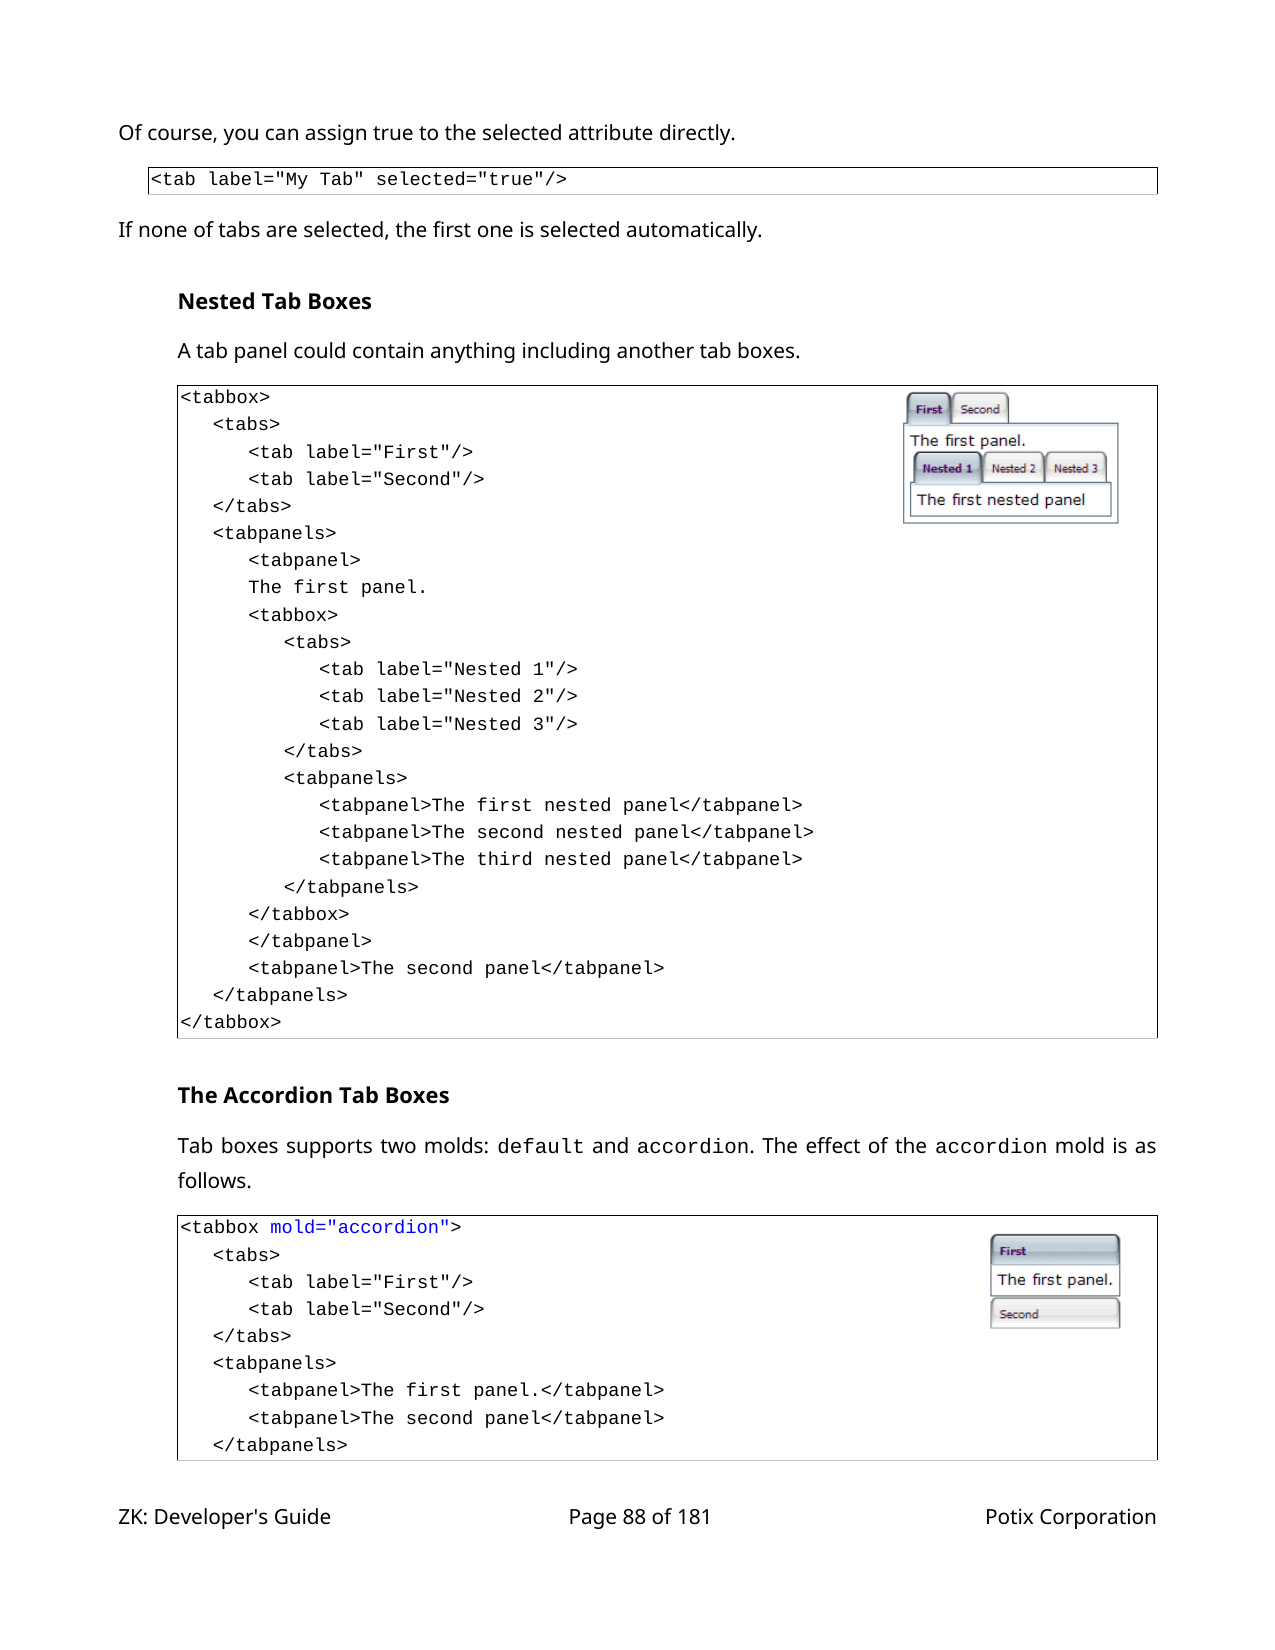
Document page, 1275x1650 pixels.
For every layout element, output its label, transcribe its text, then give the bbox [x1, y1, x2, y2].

text <tabpanel>The first panel.</tabpanel> [178, 1378, 1157, 1403]
picture [902, 388, 1122, 526]
text <tabpanel>The second panel</tabpanel> [178, 956, 1157, 980]
text <tab label="Nested 2"/> [178, 684, 1157, 708]
text <tabbox> [178, 603, 1157, 627]
text <tabpanel>The third nested panel</tabpanel> [178, 847, 1157, 872]
text Tab boxes supports two molds: default and accordion. The effect of the accordion mold is as follows. [177, 1131, 1157, 1194]
text The first panel. [178, 575, 1157, 600]
text <tabs> [178, 1242, 987, 1267]
text <tab label="First"/> [178, 1269, 987, 1294]
text <tab label="First"/> [178, 439, 902, 464]
text <tabs> [178, 630, 1157, 654]
text <tabpanel> [178, 548, 1157, 572]
text <tab label="Nested 3"/> [178, 711, 1157, 736]
text [1125, 1242, 1157, 1267]
text <tabpanel>The second panel</tabpanel> [178, 1406, 1157, 1430]
text <tabpanels> [178, 1351, 1157, 1375]
text </tabpanel> [178, 929, 1157, 953]
text </tabs> [178, 738, 1157, 763]
text <tabpanels> [178, 521, 1157, 545]
text If none of tabs are selected, the first one is selected automatically. [118, 215, 1157, 243]
text <tabbox> [178, 386, 1157, 409]
text <tabpanels> [178, 766, 1157, 790]
text [1125, 1297, 1157, 1321]
text <tab label="Nested 1"/> [178, 657, 1157, 681]
text <tabpanel>The second nested panel</tabpanel> [178, 820, 1157, 844]
text </tabpanels> [178, 874, 1157, 899]
text [1122, 467, 1157, 491]
text </tabs> [178, 494, 902, 518]
text [1122, 494, 1157, 518]
text </tabpanels> [178, 1433, 1157, 1460]
text [1122, 439, 1157, 464]
subtitle Nested Tab Boxes [177, 286, 1157, 316]
text <tab label="Second"/> [178, 1297, 987, 1321]
text <tabs> [178, 412, 902, 437]
text A tab panel could contain anything including another tab boxes. [177, 336, 1157, 364]
picture [987, 1231, 1125, 1331]
text </tabbox> [178, 902, 1157, 926]
text [1125, 1269, 1157, 1294]
text [1122, 412, 1157, 437]
text </tabbox> [178, 1010, 1157, 1038]
text <tabpanel>The first nested panel</tabpanel> [178, 793, 1157, 817]
text <tab label="My Tab" selected="true"/> [149, 168, 1157, 194]
text </tabs> [178, 1324, 1157, 1348]
text <tabbox mold="accordion"> [178, 1216, 1157, 1239]
text <tab label="Second"/> [178, 467, 902, 491]
text </tabpanels> [178, 983, 1157, 1007]
text Of course, you can assign true to the selected attribute directly. [118, 118, 1157, 146]
subtitle The Accordion Tab Boxes [177, 1080, 1157, 1110]
